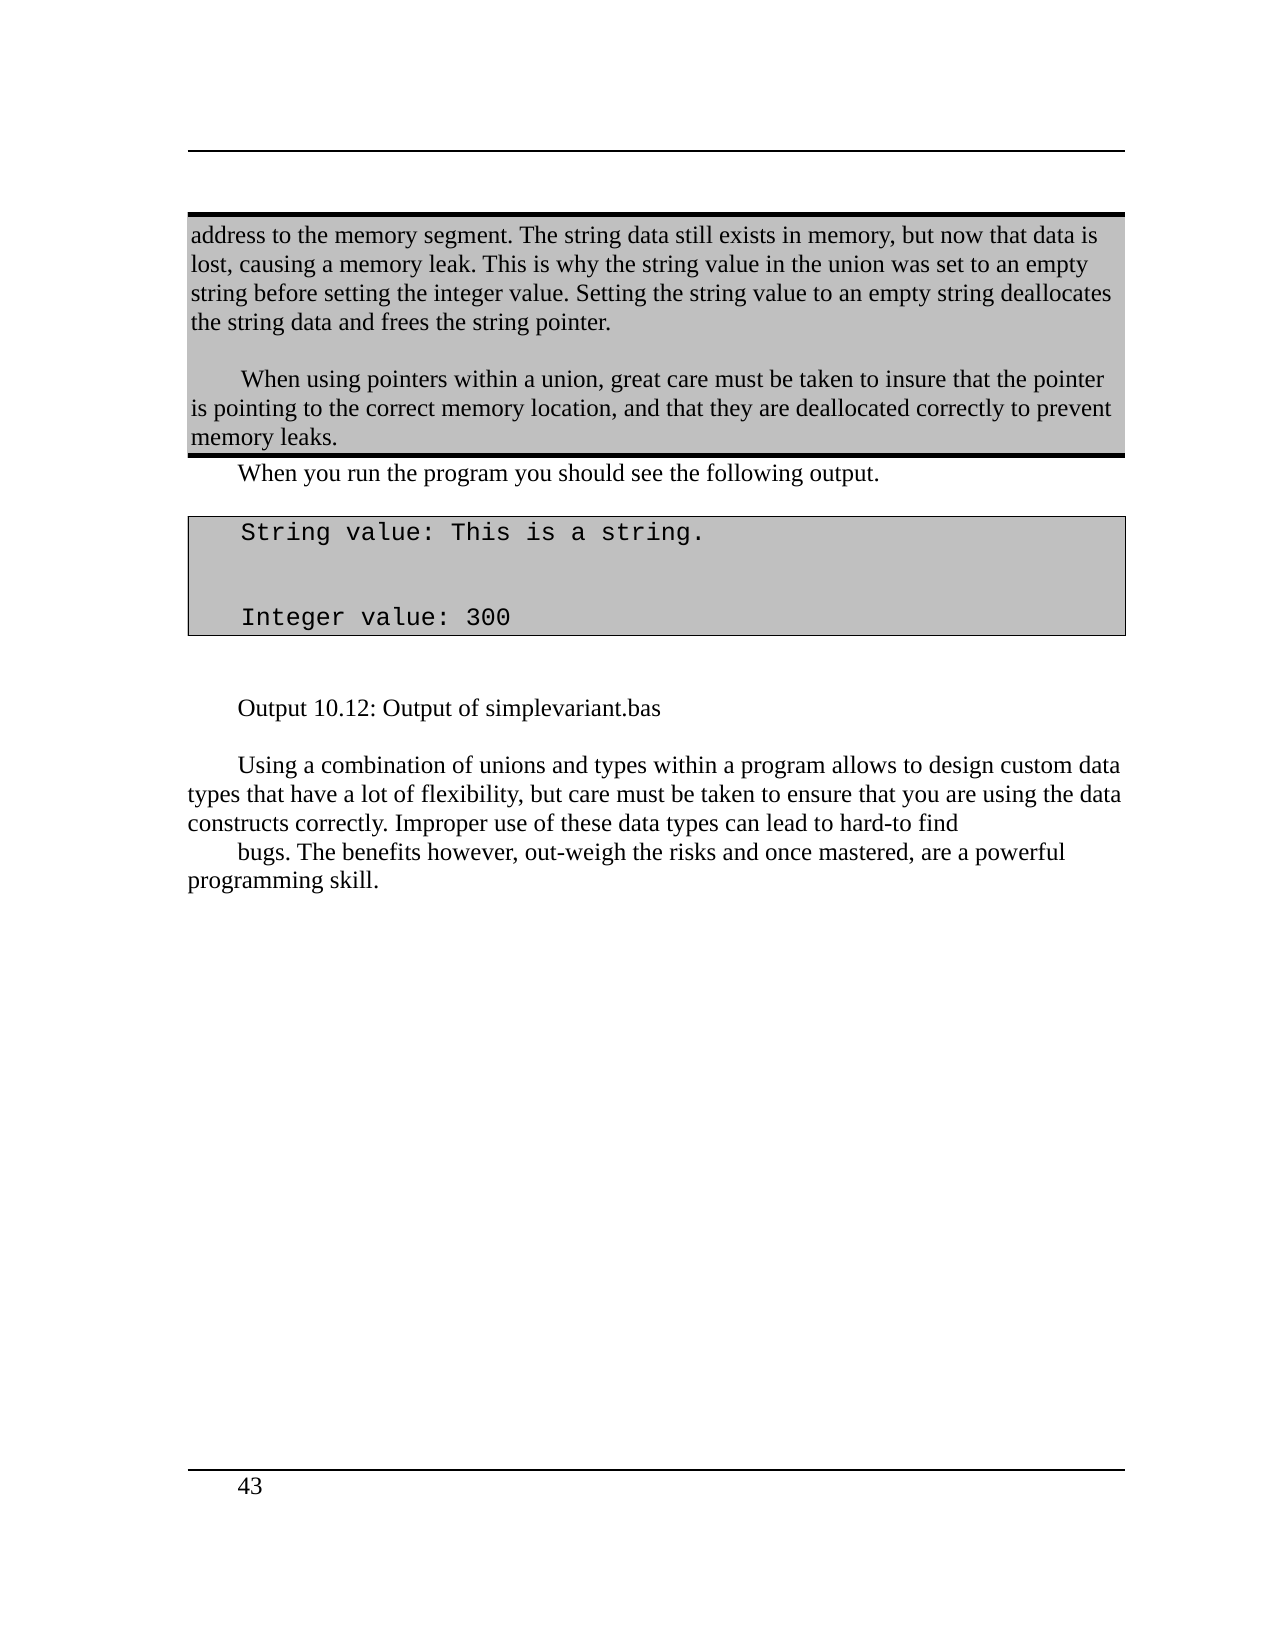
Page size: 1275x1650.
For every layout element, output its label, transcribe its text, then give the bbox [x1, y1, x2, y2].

text String value: This is a string. [189, 517, 1125, 544]
text address to the memory segment. The string data still exists in memory, but now that data is lost, causing a memory leak. This is why the string value in the union was set to an empty string before setting the integer value. Setting the string value to an empty string deallocates the string data and frees the string pointer. [187, 213, 1125, 327]
text Integer value: 300 [189, 601, 1125, 635]
text When you run the program you should see the following output. [187, 458, 1125, 487]
text bugs. The benefits however, out-weigh the risks and once mastered, are a powerful programming skill. [187, 837, 1125, 894]
text Output 10.12: Output of simplevariant.bas [187, 693, 1125, 722]
text When using pointers within a union, great care must be taken to insure that the pointer is pointing to the correct memory location, and that they are deallocated correctly to prevent memory leaks. [187, 356, 1125, 458]
text Using a combination of unions and types within a program allows to design custom data types that have a lot of flexibility, but care must be taken to ensure that you are using the data constructs correctly. Improper use of these data types can lead to hard-to find [187, 751, 1125, 837]
